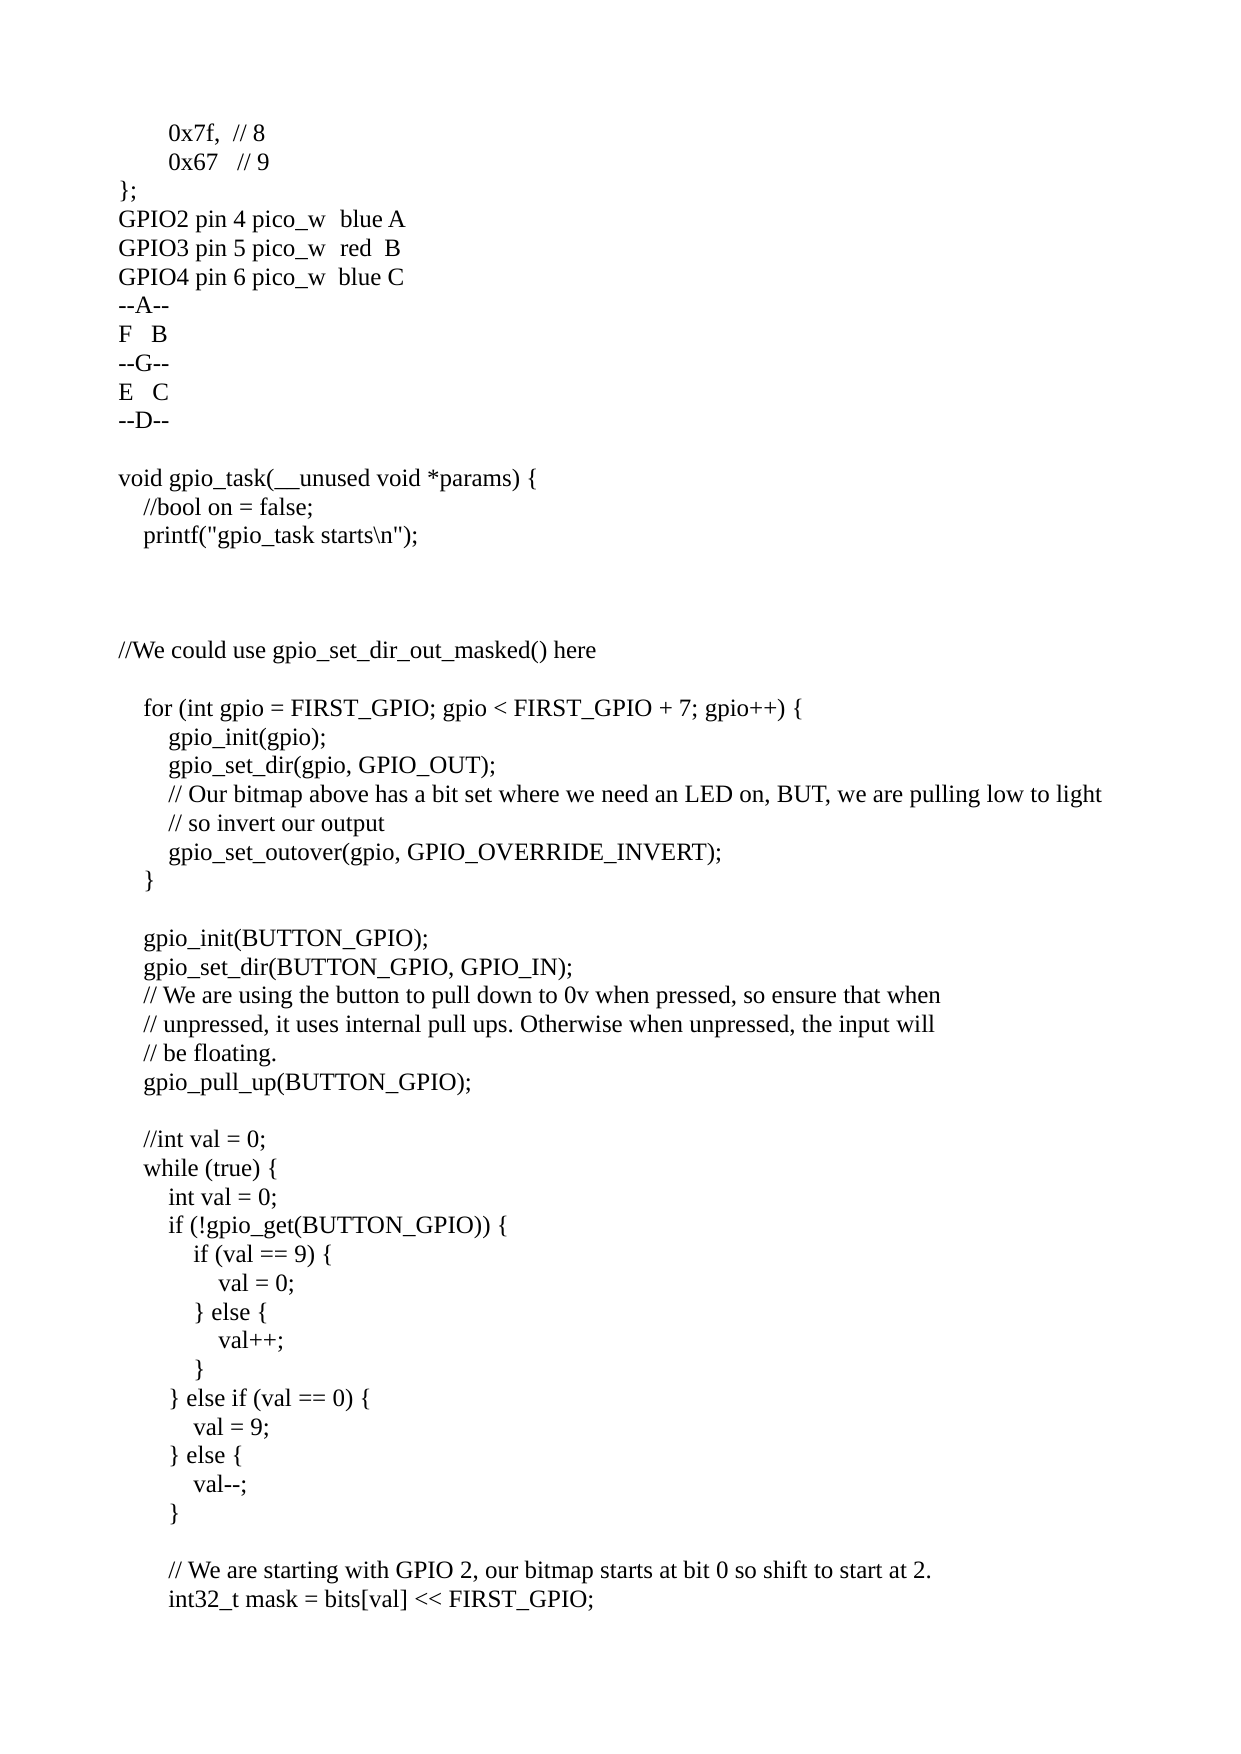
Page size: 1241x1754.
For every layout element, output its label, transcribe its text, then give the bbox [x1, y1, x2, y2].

text GPIO2 pin 4 pico_w blue A [118, 204, 1122, 233]
text // be floating. [118, 1038, 1122, 1067]
text } else { [118, 1297, 1122, 1326]
text // Our bitmap above has a bit set where we need an LED on, BUT, we are pulling low to light [118, 779, 1122, 808]
text GPIO4 pin 6 pico_w blue C [118, 262, 1122, 291]
text val = 9; [118, 1412, 1122, 1441]
text val = 0; [118, 1268, 1122, 1297]
text } [118, 866, 1122, 894]
text } [118, 1354, 1122, 1383]
text // unpressed, it uses internal pull ups. Otherwise when unpressed, the input will [118, 1009, 1122, 1038]
text for (int gpio = FIRST_GPIO; gpio < FIRST_GPIO + 7; gpio++) { [118, 693, 1122, 722]
text // so invert our output [118, 808, 1122, 837]
text F B [118, 319, 1122, 348]
text printf("gpio_task starts\n"); [118, 521, 1122, 549]
text if (!gpio_get(BUTTON_GPIO)) { [118, 1211, 1122, 1239]
text gpio_set_dir(BUTTON_GPIO, GPIO_IN); [118, 952, 1122, 981]
text val++; [118, 1326, 1122, 1354]
text //int val = 0; [118, 1124, 1122, 1153]
text } [118, 1498, 1122, 1527]
text GPIO3 pin 5 pico_w red B [118, 233, 1122, 262]
text gpio_pull_up(BUTTON_GPIO); [118, 1067, 1122, 1096]
text int32_t mask = bits[val] << FIRST_GPIO; [118, 1584, 1122, 1613]
text gpio_init(BUTTON_GPIO); [118, 923, 1122, 952]
text // We are starting with GPIO 2, our bitmap starts at bit 0 so shift to start at 2. [118, 1556, 1122, 1584]
text 0x67 // 9 [118, 147, 1122, 176]
text gpio_set_outover(gpio, GPIO_OVERRIDE_INVERT); [118, 837, 1122, 866]
text 0x7f, // 8 [118, 118, 1122, 147]
text while (true) { [118, 1153, 1122, 1182]
text // We are using the button to pull down to 0v when pressed, so ensure that when [118, 981, 1122, 1009]
text void gpio_task(__unused void *params) { [118, 463, 1122, 492]
text gpio_set_dir(gpio, GPIO_OUT); [118, 751, 1122, 779]
text }; [118, 176, 1122, 204]
text E C [118, 377, 1122, 406]
text //bool on = false; [118, 492, 1122, 521]
text } else if (val == 0) { [118, 1383, 1122, 1412]
text //We could use gpio_set_dir_out_masked() here [118, 636, 1122, 664]
text gpio_init(gpio); [118, 722, 1122, 751]
text --G-- [118, 348, 1122, 377]
text int val = 0; [118, 1182, 1122, 1211]
text --D-- [118, 406, 1122, 434]
text if (val == 9) { [118, 1239, 1122, 1268]
text --A-- [118, 291, 1122, 319]
text } else { [118, 1441, 1122, 1469]
text val--; [118, 1469, 1122, 1498]
